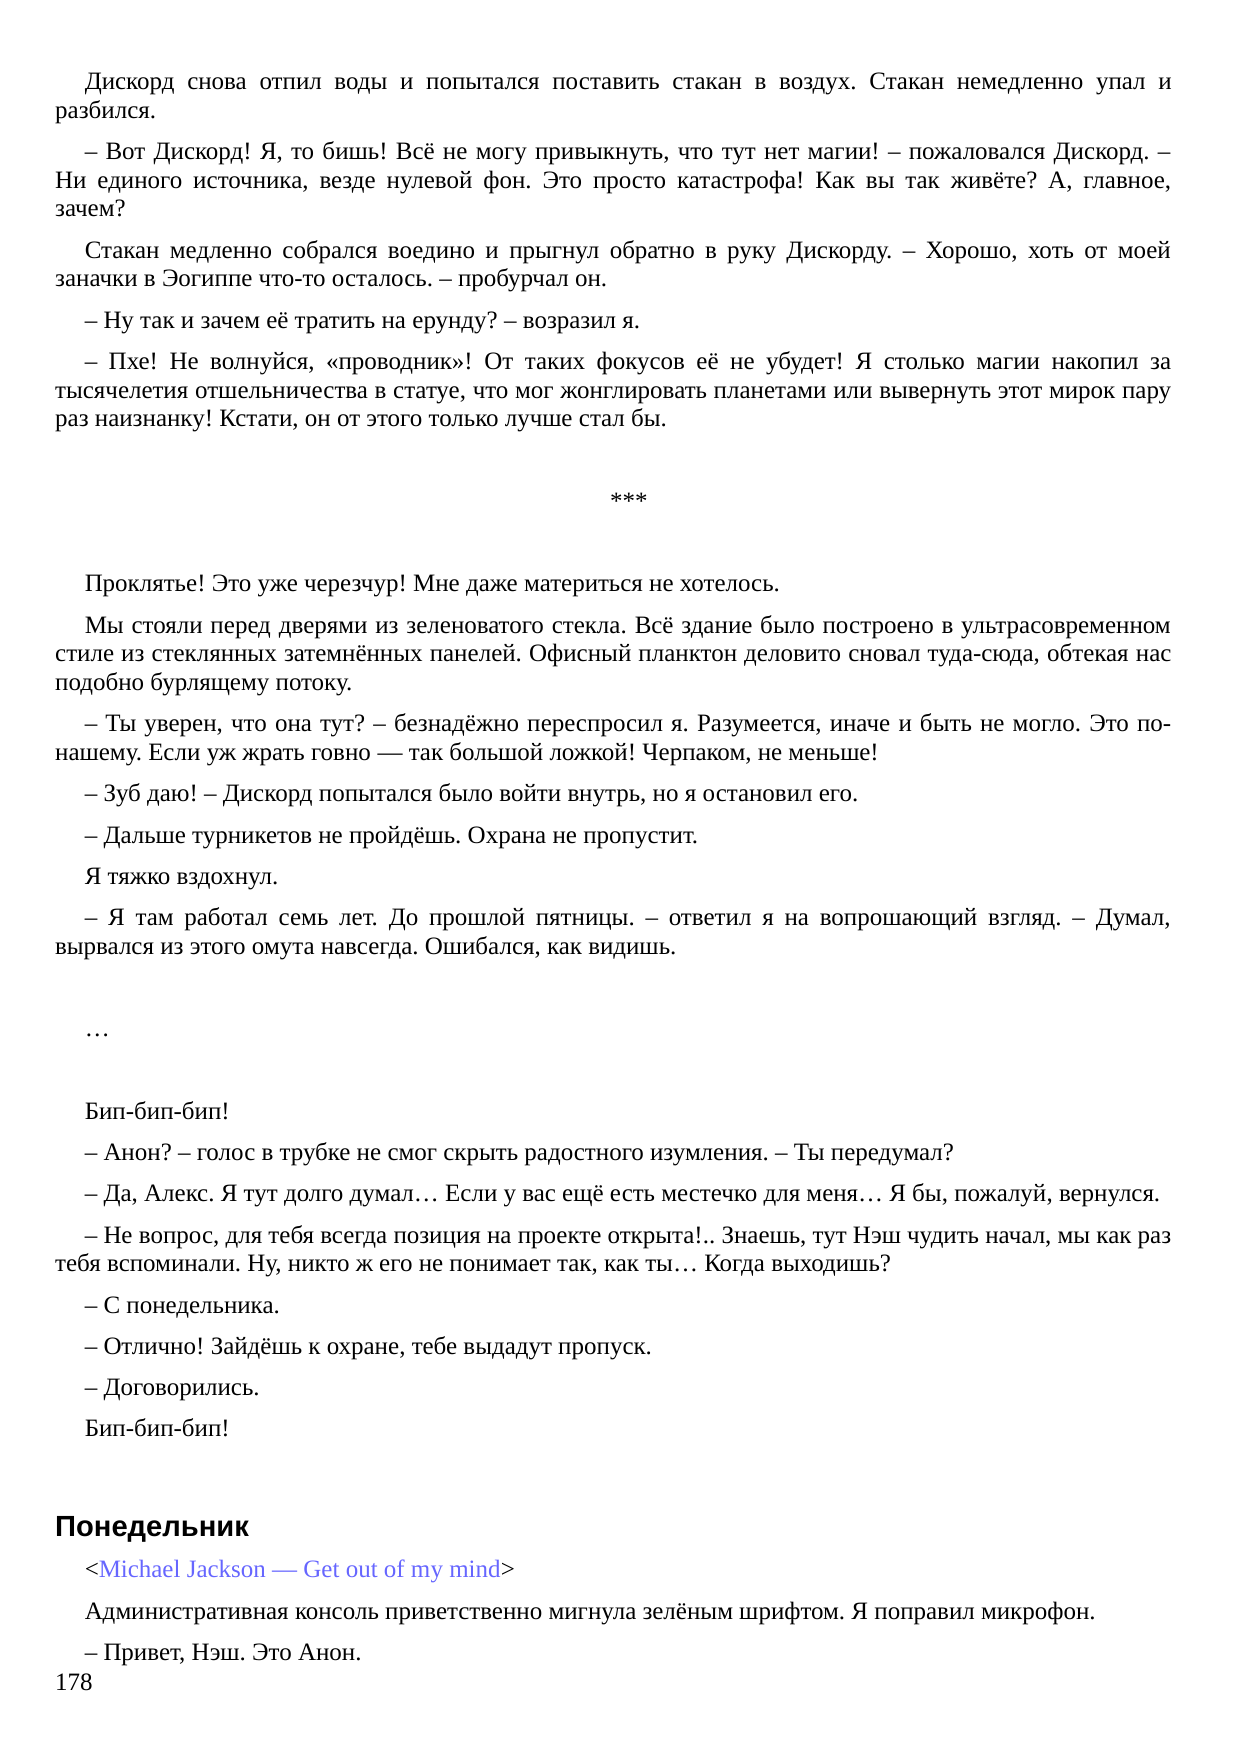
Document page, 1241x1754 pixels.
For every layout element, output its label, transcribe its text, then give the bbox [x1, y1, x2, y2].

text *** [55, 486, 1173, 515]
text – Привет, Нэш. Это Анон. [55, 1637, 1173, 1666]
text Мы стояли перед дверями из зеленоватого стекла. Всё здание было построено в ультрасовременном стиле из стеклянных затемнённых панелей. Офисный планктон деловито сновал туда-сюда, обтекая нас подобно бурлящему потоку. [55, 610, 1173, 696]
text Стакан медленно собрался воедино и прыгнул обратно в руку Дискорду. – Хорошо, хоть от моей заначки в Эогиппе что-то осталось. – пробурчал он. [55, 235, 1173, 292]
text – Договорились. [55, 1372, 1173, 1401]
text – Зуб даю! – Дискорд попытался было войти внутрь, но я остановил его. [55, 778, 1173, 807]
text – Вот Дискорд! Я, то бишь! Всё не могу привыкнуть, что тут нет магии! – пожаловался Дискорд. – Ни единого источника, везде нулевой фон. Это просто катастрофа! Как вы так живёте? А, главное, зачем? [55, 136, 1173, 222]
text – Дальше турникетов не пройдёшь. Охрана не пропустит. [55, 820, 1173, 848]
text … [55, 1013, 1173, 1042]
text Бип-бип-бип! [55, 1096, 1173, 1125]
text <Michael Jackson — Get out of my mind> [55, 1554, 1173, 1583]
text Проклятье! Это уже черезчур! Мне даже материться не хотелось. [55, 568, 1173, 597]
subtitle Понедельник [55, 1508, 1173, 1542]
text – С понедельника. [55, 1290, 1173, 1318]
text Я тяжко вздохнул. [55, 861, 1173, 890]
text – Отлично! Зайдёшь к охране, тебе выдадут пропуск. [55, 1331, 1173, 1360]
text – Ну так и зачем её тратить на ерунду? – возразил я. [55, 305, 1173, 333]
text Бип-бип-бип! [55, 1413, 1173, 1442]
text – Пхе! Не волнуйся, «проводник»! От таких фокусов её не убудет! Я столько магии накопил за тысячелетия отшельничества в статуе, что мог жонглировать планетами или вывернуть этот мирок пару раз наизнанку! Кстати, он от этого только лучше стал бы. [55, 346, 1173, 432]
text – Не вопрос, для тебя всегда позиция на проекте открыта!.. Знаешь, тут Нэш чудить начал, мы как раз тебя вспоминали. Ну, никто ж его не понимает так, как ты… Когда выходишь? [55, 1220, 1173, 1277]
text – Да, Алекс. Я тут долго думал… Если у вас ещё есть местечко для меня… Я бы, пожалуй, вернулся. [55, 1178, 1173, 1207]
text Дискорд снова отпил воды и попытался поставить стакан в воздух. Стакан немедленно упал и разбился. [55, 66, 1173, 123]
text Административная консоль приветственно мигнула зелёным шрифтом. Я поправил микрофон. [55, 1596, 1173, 1624]
text – Ты уверен, что она тут? – безнадёжно переспросил я. Разумеется, иначе и быть не могло. Это по-нашему. Если уж жрать говно — так большой ложкой! Черпаком, не меньше! [55, 708, 1173, 766]
text – Я там работал семь лет. До прошлой пятницы. – ответил я на вопрошающий взгляд. – Думал, вырвался из этого омута навсегда. Ошибался, как видишь. [55, 902, 1173, 960]
text – Анон? – голос в трубке не смог скрыть радостного изумления. – Ты передумал? [55, 1137, 1173, 1166]
